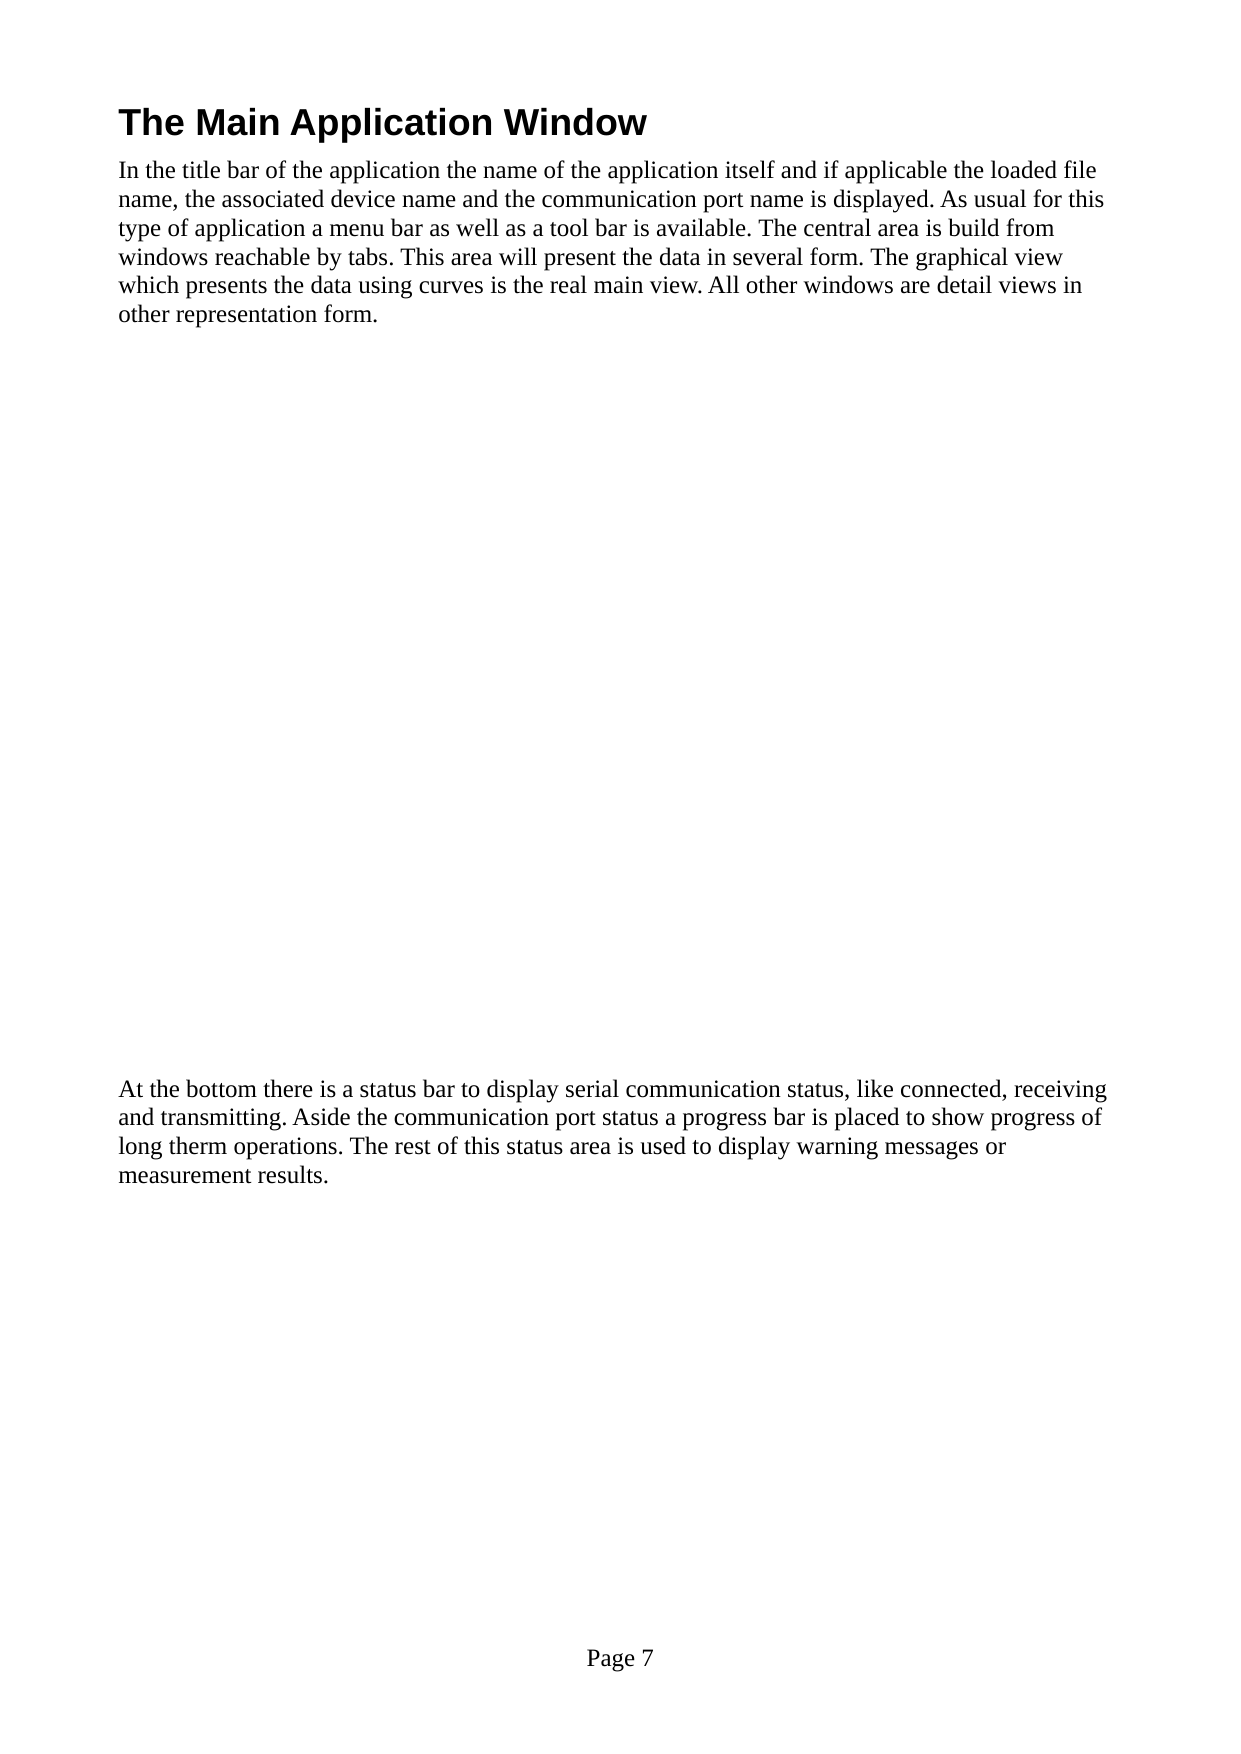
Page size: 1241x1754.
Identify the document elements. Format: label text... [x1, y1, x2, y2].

text In the title bar of the application the name of the application itself and if applicable the loaded file name, the associated device name and the communication port name is displayed. As usual for this type of application a menu bar as well as a tool bar is available. The central area is build from windows reachable by tabs. This area will present the data in several form. The graphical view which presents the data using curves is the real main view. All other windows are detail views in other representation form. [118, 156, 1122, 328]
subtitle The Main Application Window [118, 100, 1122, 143]
text At the bottom there is a status bar to display serial communication status, like connected, receiving and transmitting. Aside the communication port status a progress bar is placed to show progress of long therm operations. The rest of this status area is used to display warning messages or measurement results. [118, 1074, 1122, 1189]
